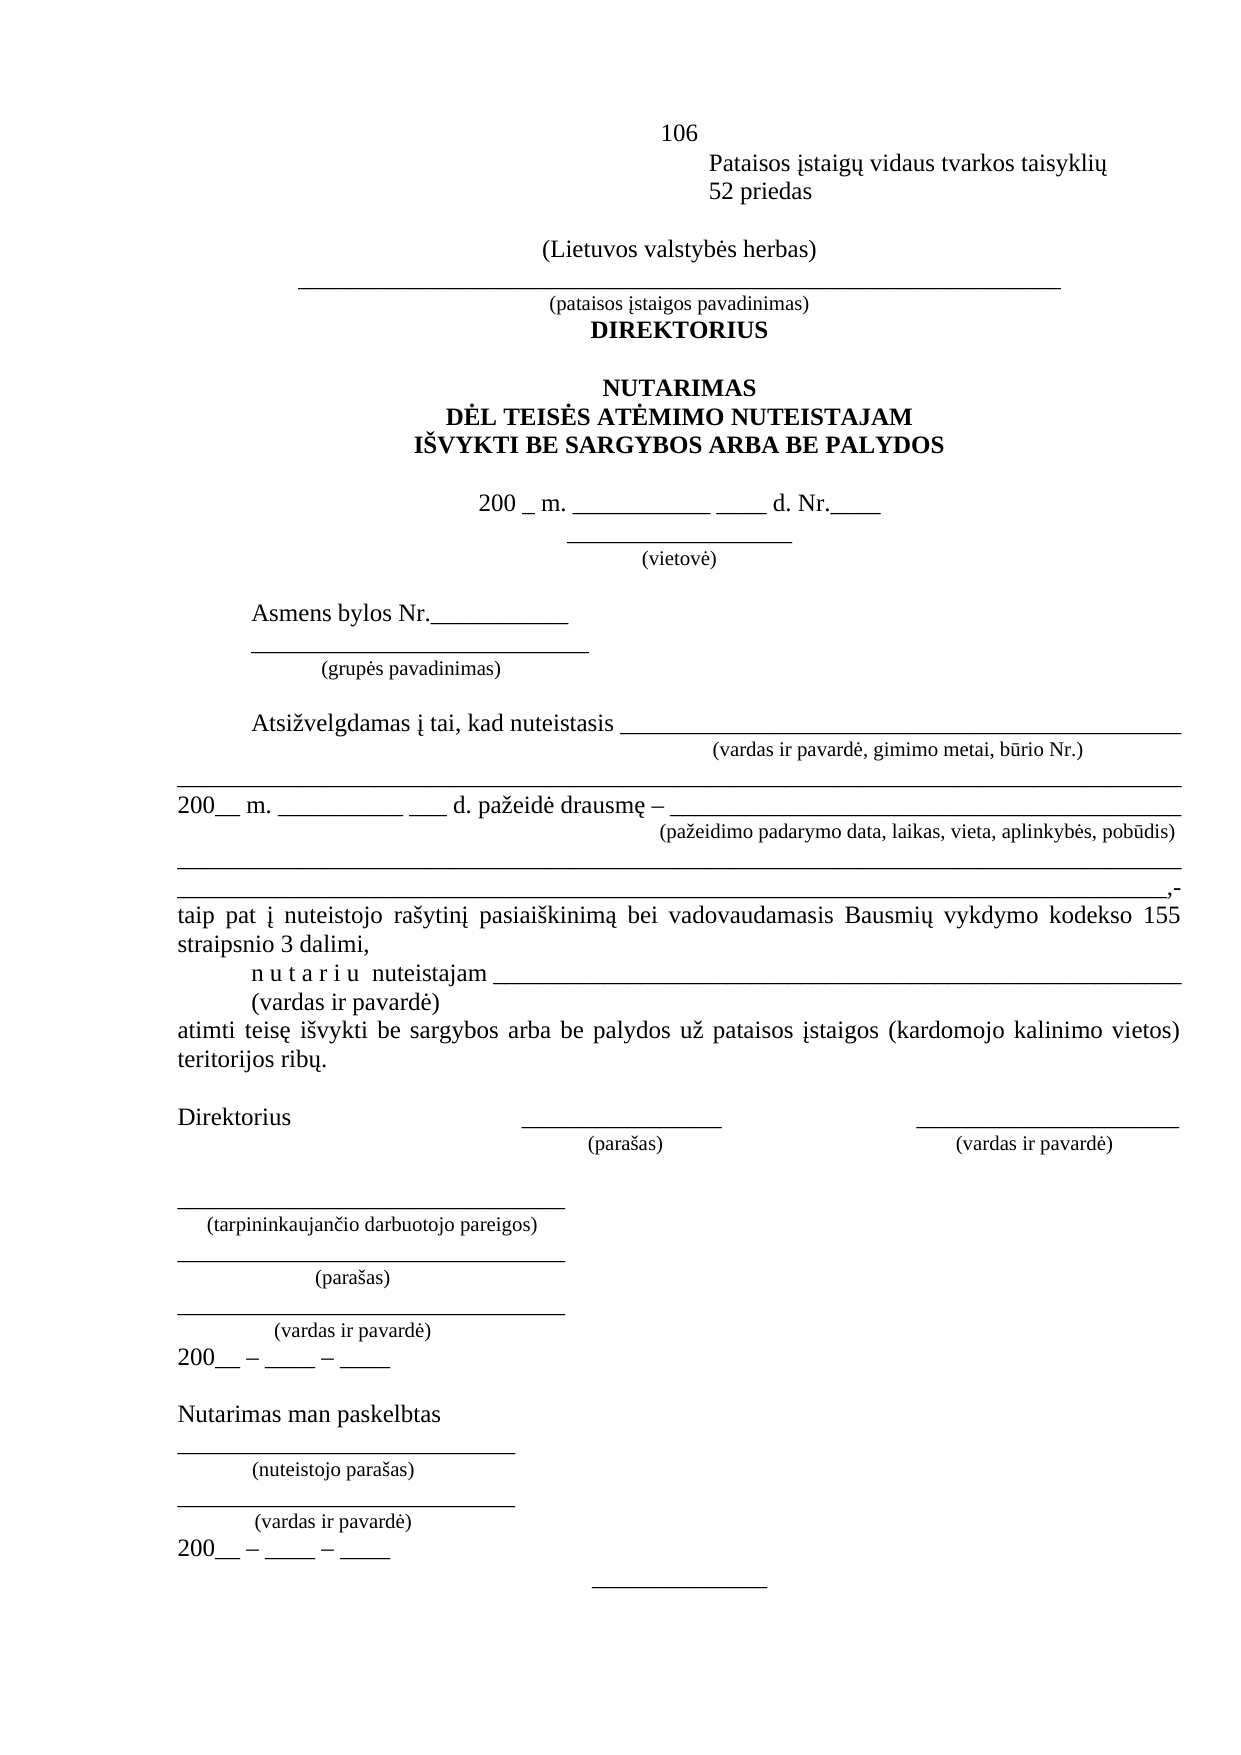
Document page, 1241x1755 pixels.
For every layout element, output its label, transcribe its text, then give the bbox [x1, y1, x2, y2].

text _______________________________ [177, 1289, 1181, 1318]
text Pataisos įstaigų vidaus tvarkos taisyklių [709, 148, 1181, 176]
text taip pat į nuteistojo rašytinį pasiaiškinimą bei vadovaudamasis Bausmių vykdymo kodekso 155 straipsnio 3 dalimi, [177, 900, 1181, 958]
text IŠVYKTI BE SARGYBOS ARBA BE PALYDOS [177, 430, 1181, 459]
text Atsižvelgdamas į tai, kad nuteistasis [177, 708, 1181, 737]
text (vardas ir pavardė, gimimo metai, būrio Nr.) [177, 737, 1181, 761]
text (tarpininkaujančio darbuotojo pareigos) [177, 1212, 1181, 1236]
text (pataisos įstaigos pavadinimas) [177, 291, 1181, 315]
text ___________________________ [177, 1481, 1181, 1509]
text DĖL TEISĖS ATĖMIMO NUTEISTAJAM [177, 402, 1181, 430]
text _______________________________ [177, 1236, 1181, 1265]
text (grupės pavadinimas) [177, 656, 1181, 680]
text DIREKTORIUS [177, 315, 1181, 344]
text Nutarimas man paskelbtas [177, 1399, 1181, 1428]
text nutariu nuteistajam [177, 958, 1181, 987]
text (nuteistojo parašas) [177, 1457, 1181, 1481]
text _____________________________________________________________ [177, 263, 1181, 291]
text (parašas) [177, 1265, 1181, 1289]
text Direktorius ________________ _____________________ [177, 1102, 1181, 1130]
text 200 _ m. ___________ ____ d. Nr.____ [177, 488, 1181, 517]
text _______________________________ [177, 1183, 1181, 1212]
text Asmens bylos Nr.___________ [177, 598, 1181, 627]
text ___________________________ [177, 1428, 1181, 1457]
text (pažeidimo padarymo data, laikas, vieta, aplinkybės, pobūdis) [177, 819, 1181, 843]
text (vardas ir pavardė) [177, 1509, 1181, 1533]
text ___________________________ [177, 627, 1181, 656]
text NUTARIMAS [177, 373, 1181, 402]
text (vardas ir pavardė) [177, 987, 1181, 1015]
text __________________ [177, 517, 1181, 545]
text 200__ – ____ – ____ [177, 1533, 1181, 1562]
text (vardas ir pavardė) [177, 1318, 1181, 1342]
text ______________ [177, 1562, 1181, 1591]
text 52 priedas [177, 176, 1181, 205]
text (vietovė) [177, 545, 1181, 569]
text ,- [177, 872, 1181, 900]
text (parašas) (vardas ir pavardė) [177, 1130, 1181, 1154]
text 200__ m. __________ ___ d. pažeidė drausmę – [177, 790, 1181, 819]
text atimti teisę išvykti be sargybos arba be palydos už pataisos įstaigos (kardomojo kalinimo vietos) teritorijos ribų. [177, 1015, 1181, 1073]
text 200__ – ____ – ____ [177, 1342, 1181, 1370]
text (Lietuvos valstybės herbas) [177, 234, 1181, 263]
